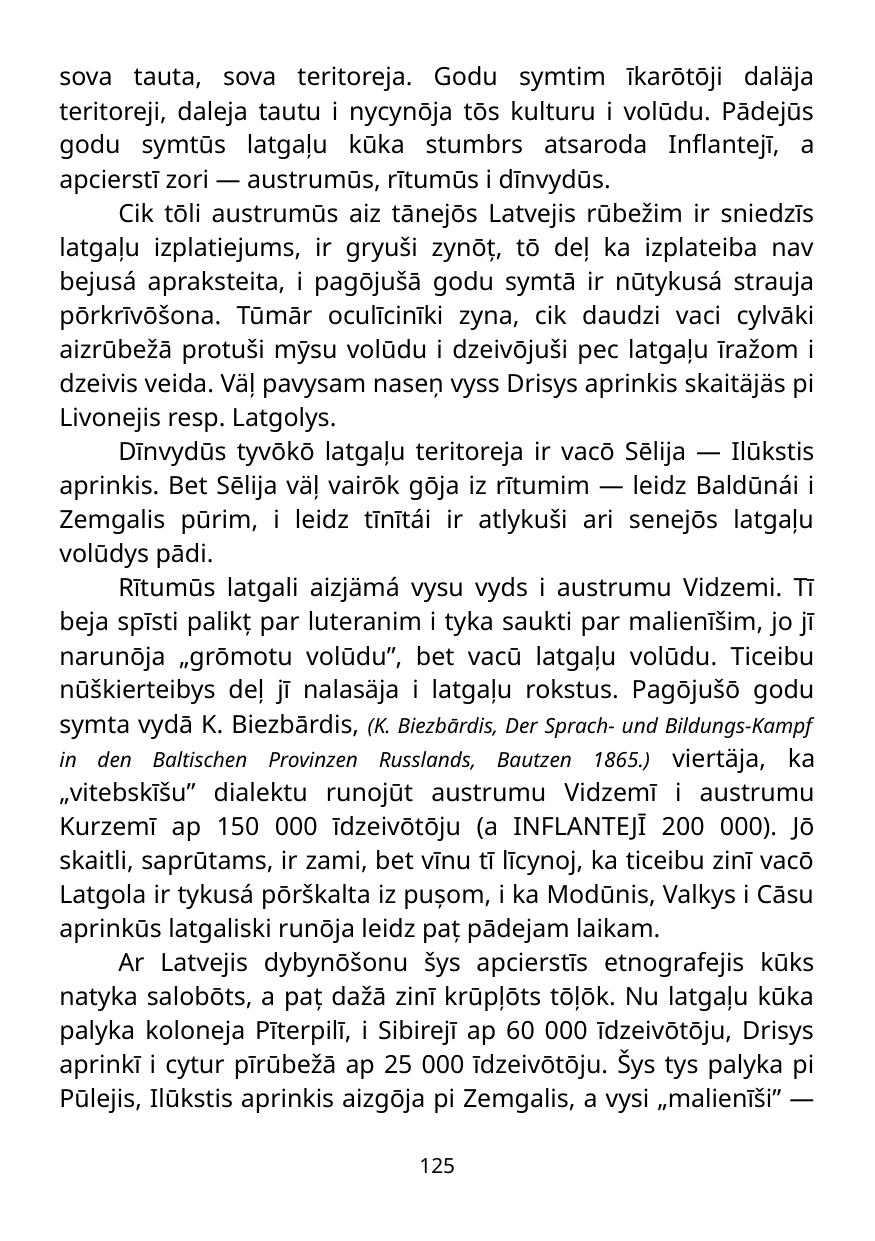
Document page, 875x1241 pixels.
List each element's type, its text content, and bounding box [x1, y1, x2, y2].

text Cik tōli austrumūs aiz tānejōs Latvejis rūbežim ir sniedzīs latgaļu izplatiejums, ir gryuši zynōț, tō deļ ka izplateiba nav bejusá apraksteita, i pagōjušā godu symtā ir nūtykusá strauja pōrkrīvōšona. Tūmār oculīcinīki zyna, cik daudzi vaci cylvāki aizrūbežā protuši mȳsu volūdu i dzeivōjuši pec latgaļu īražom i dzeivis veida. Väļ pavysam naseņ vyss Drisys aprinkis skaitäjäs pi Livonejis resp. Latgolys. [59, 195, 815, 434]
text Dīnvydūs tyvōkō latgaļu teritoreja ir vacō Sēlija — Ilūkstis aprinkis. Bet Sēlija väļ vairōk gōja iz rītumim — leidz Baldūnái i Zemgalis pūrim, i leidz tīnītái ir atlykuši ari senejōs latgaļu volūdys pādi. [59, 434, 815, 570]
text Rītumūs latgali aizjämá vysu vyds i austrumu Vidzemi. Tī beja spīsti palikț par luteranim i tyka saukti par malienīšim, jo jī narunōja „grōmotu volūdu”, bet vacū latgaļu volūdu. Ticeibu nūškierteibys deļ jī nalasäja i latgaļu rokstus. Pagōjušō godu symta vydā K. Biezbārdis, (K. Biezbārdis, Der Sprach- und Bildungs-Kampf in den Baltischen Provinzen Russlands, Bautzen 1865.) viertäja, ka „vitebskīšu” dialektu runojūt austrumu Vidzemī i austrumu Kurzemī ap 150 000 īdzeivōtōju (a INFLANTEJĪ 200 000). Jō skaitli, saprūtams, ir zami, bet vīnu tī līcynoj, ka ticeibu zinī vacō Latgola ir tykusá pōrškalta iz pușom, i ka Modūnis, Valkys i Cāsu aprinkūs latgaliski runōja leidz paț pādejam laikam. [59, 570, 815, 945]
text sova tauta, sova teritoreja. Godu symtim īkarōtōji daläja teritoreji, daleja tautu i nycynōja tōs kulturu i volūdu. Pādejūs godu symtūs latgaļu kūka stumbrs atsaroda Inflantejī, a apcierstī zori — austrumūs, rītumūs i dīnvydūs. [59, 59, 815, 195]
text Ar Latvejis dybynōšonu šys apcierstīs etnografejis kūks natyka salobōts, a paț dažā zinī krūpļōts tōļōk. Nu latgaļu kūka palyka koloneja Pīterpilī, i Sibirejī ap 60 000 īdzeivōtōju, Drisys aprinkī i cytur pīrūbežā ap 25 000 īdzeivōtōju. Šys tys palyka pi Pūlejis, Ilūkstis aprinkis aizgōja pi Zemgalis, a vysi „malienīši” — [59, 945, 815, 1115]
